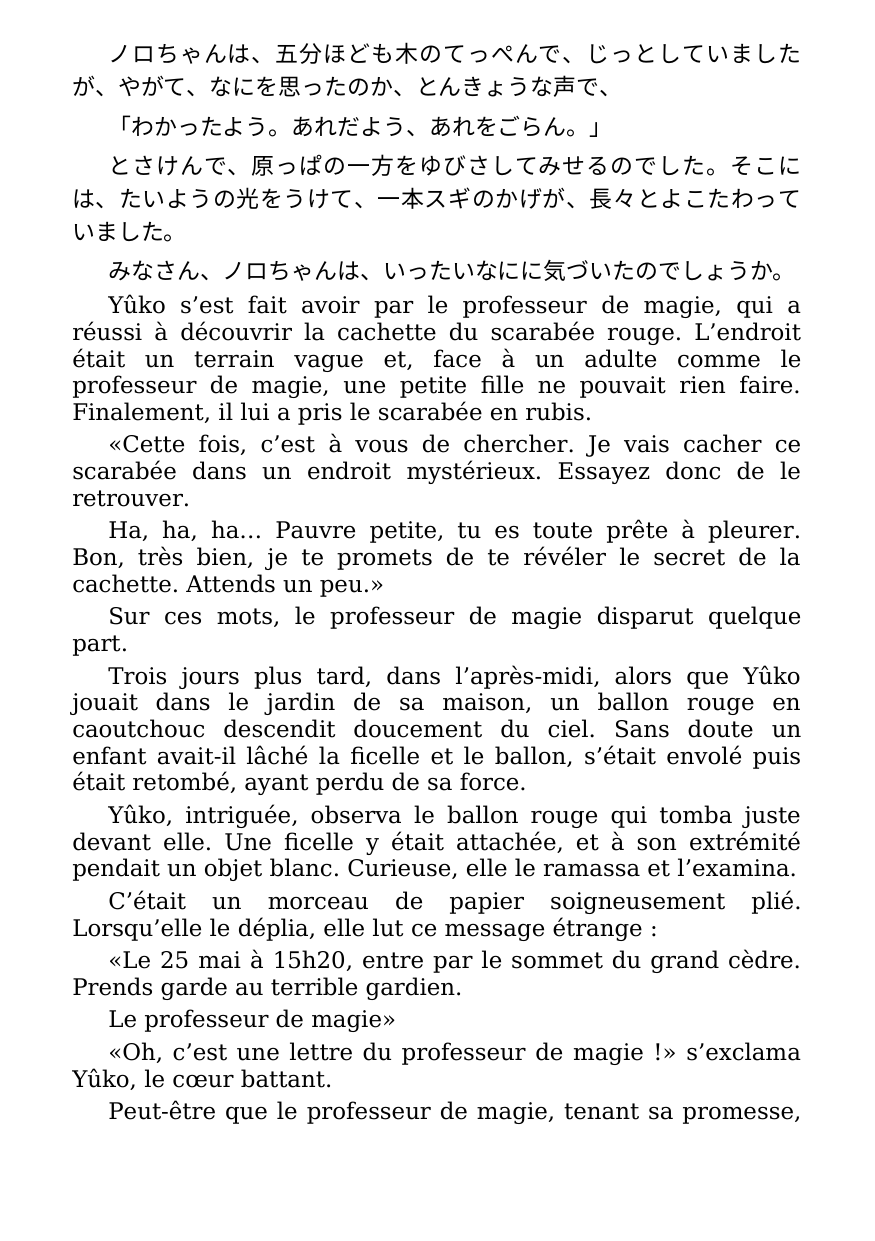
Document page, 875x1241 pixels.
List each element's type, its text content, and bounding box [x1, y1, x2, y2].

text Trois jours plus tard, dans l’après-midi, alors que Yûko jouait dans le jardin de sa maison, un ballon rouge en caoutchouc descendit doucement du ciel. Sans doute un enfant avait-il lâché la ficelle et le ballon, s’était envolé puis était retombé, ayant perdu de sa force. [72, 663, 802, 796]
text Ha, ha, ha… Pauvre petite, tu es toute prête à pleurer. Bon, très bien, je te promets de te révéler le secret de la cachette. Attends un peu.» [72, 518, 802, 598]
text Yûko s’est fait avoir par le professeur de magie, qui a réussi à découvrir la cachette du scarabée rouge. L’endroit était un terrain vague et, face à un adulte comme le professeur de magie, une petite fille ne pouvait rien faire. Finalement, il lui a pris le scarabée en rubis. [72, 292, 802, 426]
text 「わかったよう。あれだよう、あれをごらん。」 [72, 108, 802, 142]
text C’était un morceau de papier soigneusement plié. Lorsqu’elle le déplia, elle lut ce message étrange : [72, 888, 802, 941]
text «Cette fois, c’est à vous de chercher. Je vais cacher ce scarabée dans un endroit mystérieux. Essayez donc de le retrouver. [72, 432, 802, 512]
text みなさん、ノロちゃんは、いったいなにに気づいたのでしょうか。 [72, 253, 802, 286]
text とさけんで、原っぱの一方をゆびさしてみせるのでした。そこには、たいようの光をうけて、一本スギのかげが、長々とよこたわっていました。 [72, 148, 802, 247]
text Sur ces mots, le professeur de magie disparut quelque part. [72, 603, 802, 657]
text «Le 25 mai à 15h20, entre par le sommet du grand cèdre. Prends garde au terrible gardien. [72, 947, 802, 1001]
text Peut-être que le professeur de magie, tenant sa promesse, [72, 1098, 802, 1125]
text «Oh, c’est une lettre du professeur de magie !» s’exclama Yûko, le cœur battant. [72, 1039, 802, 1092]
text Le professeur de magie» [72, 1007, 802, 1033]
text Yûko, intriguée, observa le ballon rouge qui tomba juste devant elle. Une ficelle y était attachée, et à son extrémité pendait un objet blanc. Curieuse, elle le ramassa et l’examina. [72, 802, 802, 882]
text ノロちゃんは、五分ほども木のてっぺんで、じっとしていましたが、やがて、なにを思ったのか、とんきょうな声で、 [72, 36, 802, 102]
